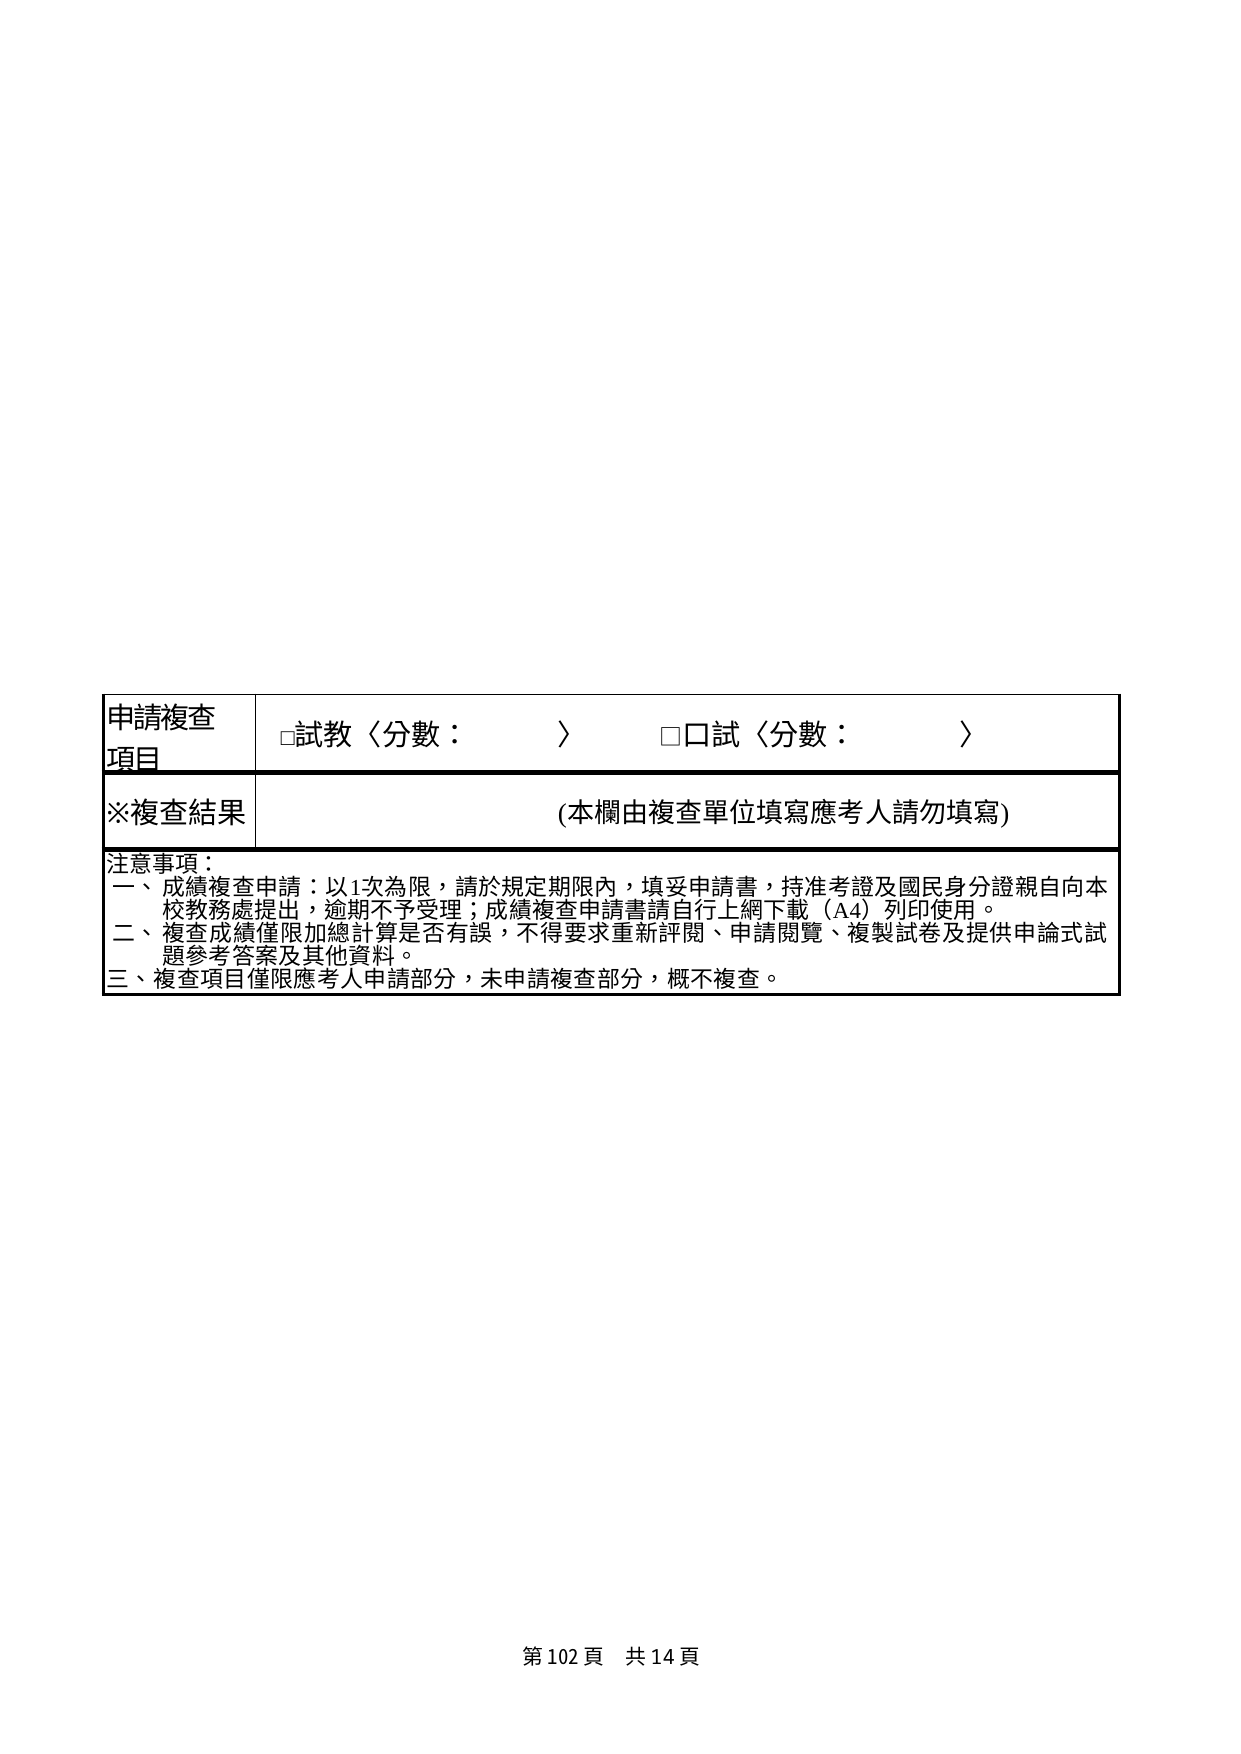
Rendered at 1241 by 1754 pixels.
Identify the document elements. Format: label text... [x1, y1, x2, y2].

table_cell □試教〈分數： 〉 □口試〈分數： 〉 [256, 695, 1118, 770]
table_cell ※複查結果 [105, 775, 255, 847]
table_cell (本欄由複查單位填寫應考人請勿填寫) [256, 775, 1118, 847]
table_cell 注意事項： 一、 成績複查申請：以1次為限，請於規定期限內，填妥申請書，持准考證及國民身分證親自向本校教務處提出，逾期不予受理；成績複查申請書請自行上網下載（A4）列印使用。 二、 複查成績僅限加總計算是否有誤，不得要求重新評閱、申請閱覽、複製試卷及提供申論式試題參考答案及其他資料。 三、 複查項目僅限應考人申請部分，未申請複查部分，概不複查。 [105, 852, 1118, 992]
table_cell 申請複查 項目 [105, 695, 255, 770]
